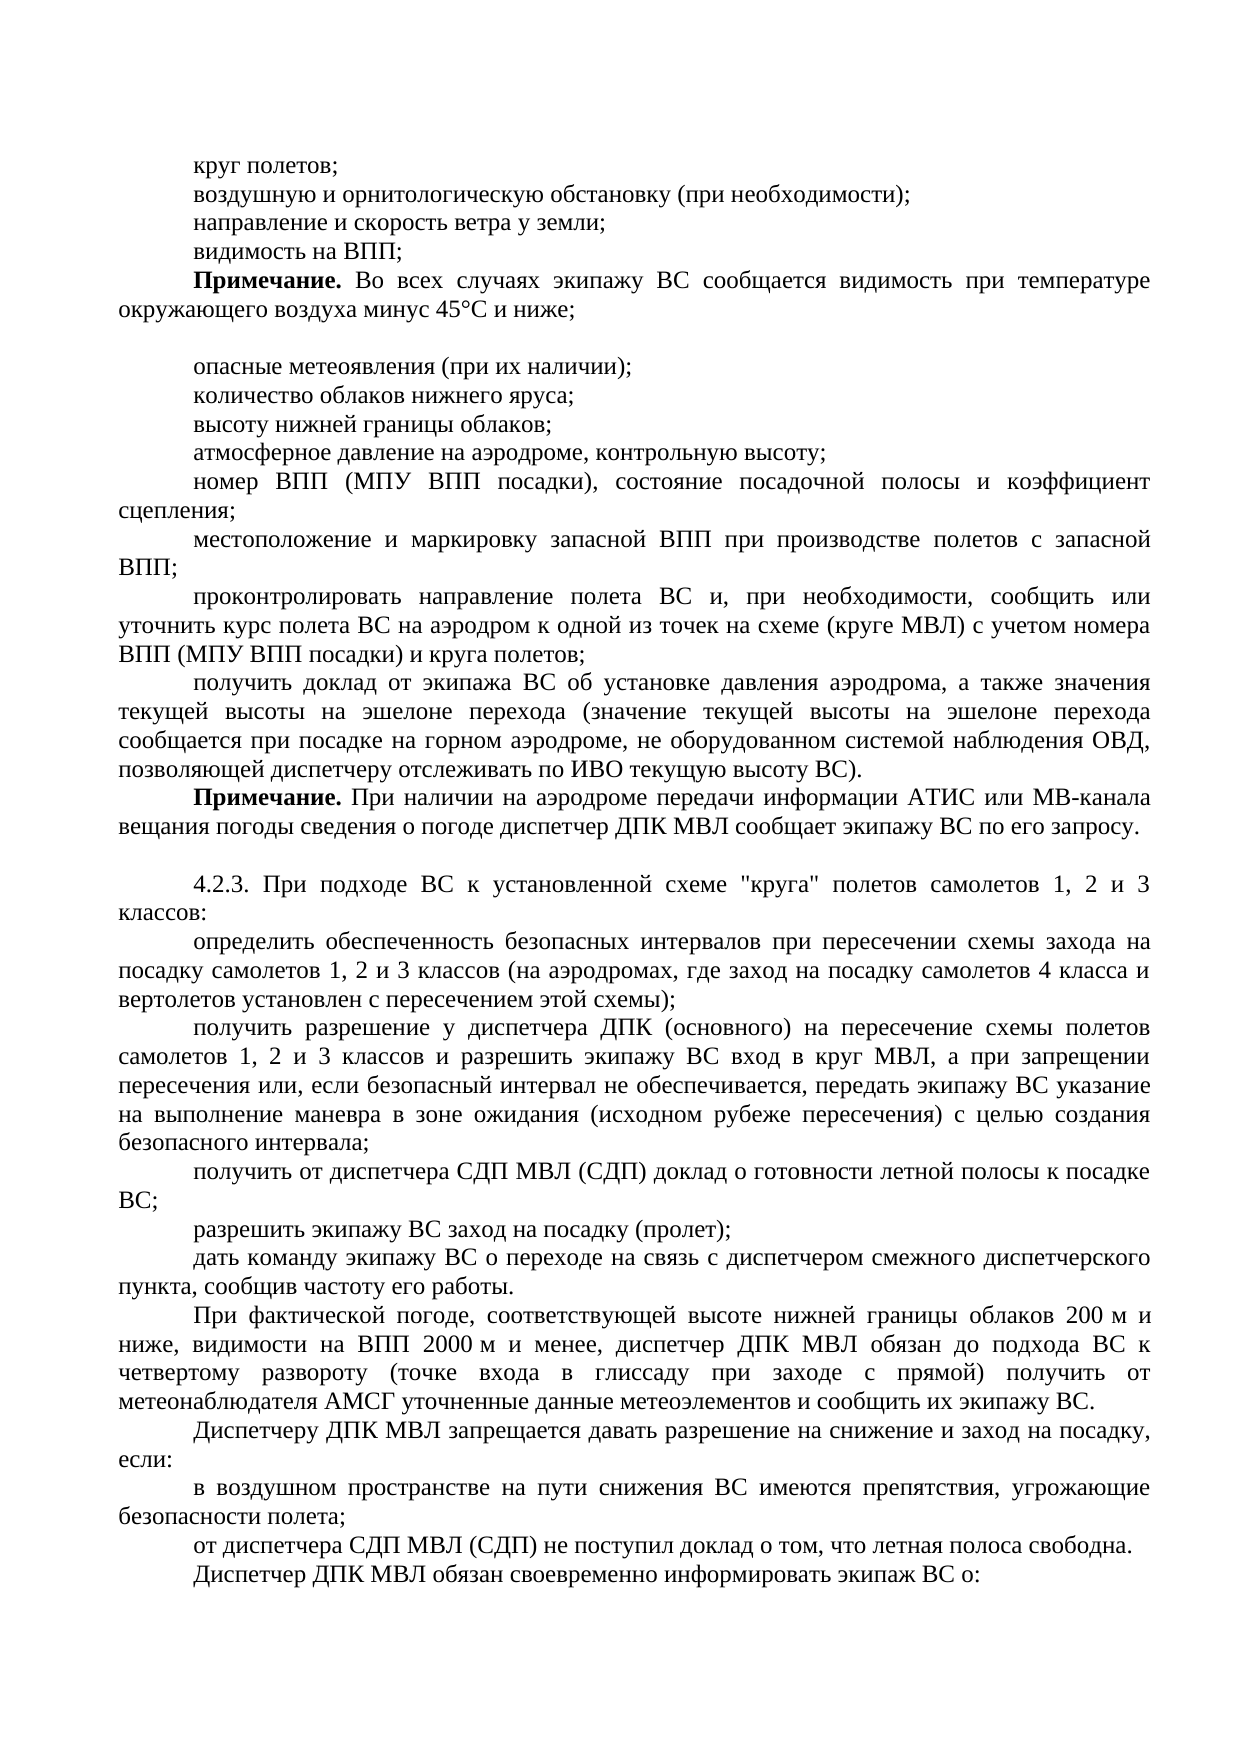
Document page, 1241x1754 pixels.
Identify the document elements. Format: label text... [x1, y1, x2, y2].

text местоположение и маркировку запасной ВПП при производстве полетов с запасной ВПП; [118, 524, 1152, 581]
text номер ВПП (МПУ ВПП посадки), состояние посадочной полосы и коэффициент сцепления; [118, 466, 1152, 524]
text Примечание. При наличии на аэродроме передачи информации АТИС или МВ-канала вещания погоды сведения о погоде диспетчер ДПК МВЛ сообщает экипажу ВС по его запросу. [118, 782, 1152, 840]
text атмосферное давление на аэродроме, контрольную высоту; [118, 437, 1152, 466]
text получить доклад от экипажа ВС об установке давления аэродрома, а также значения текущей высоты на эшелоне перехода (значение текущей высоты на эшелоне перехода сообщается при посадке на горном аэродроме, не оборудованном системой наблюдения ОВД, позволяющей диспетчеру отслеживать по ИВО текущую высоту ВС). [118, 667, 1152, 782]
text получить разрешение у диспетчера ДПК (основного) на пересечение схемы полетов самолетов 1, 2 и 3 классов и разрешить экипажу ВС вход в круг МВЛ, а при запрещении пересечения или, если безопасный интервал не обеспечивается, передать экипажу ВС указание на выполнение маневра в зоне ожидания (исходном рубеже пересечения) с целью создания безопасного интервала; [118, 1012, 1152, 1156]
text высоту нижней границы облаков; [118, 409, 1152, 437]
text При фактической погоде, соответствующей высоте нижней границы облаков 200 м и ниже, видимости на ВПП 2000 м и менее, диспетчер ДПК МВЛ обязан до подхода ВС к четвертому развороту (точке входа в глиссаду при заходе с прямой) получить от метеонаблюдателя АМСГ уточненные данные метеоэлементов и сообщить их экипажу ВС. [118, 1300, 1152, 1415]
text видимость на ВПП; [118, 236, 1152, 265]
text дать команду экипажу ВС о переходе на связь с диспетчером смежного диспетчерского пункта, сообщив частоту его работы. [118, 1242, 1152, 1300]
text Диспетчер ДПК МВЛ обязан своевременно информировать экипаж ВС о: [118, 1559, 1152, 1587]
text проконтролировать направление полета ВС и, при необходимости, сообщить или уточнить курс полета ВС на аэродром к одной из точек на схеме (круге МВЛ) с учетом номера ВПП (МПУ ВПП посадки) и круга полетов; [118, 581, 1152, 667]
text круг полетов; [118, 150, 1152, 179]
text от диспетчера СДП МВЛ (СДП) не поступил доклад о том, что летная полоса свободна. [118, 1530, 1152, 1559]
text направление и скорость ветра у земли; [118, 207, 1152, 236]
text Диспетчеру ДПК МВЛ запрещается давать разрешение на снижение и заход на посадку, если: [118, 1415, 1152, 1472]
text опасные метеоявления (при их наличии); [118, 351, 1152, 380]
text Примечание. Во всех случаях экипажу ВС сообщается видимость при температуре окружающего воздуха минус 45°С и ниже; [118, 265, 1152, 322]
text количество облаков нижнего яруса; [118, 380, 1152, 409]
text 4.2.3. При подходе ВС к установленной схеме "круга" полетов самолетов 1, 2 и 3 классов: [118, 869, 1152, 926]
text разрешить экипажу ВС заход на посадку (пролет); [118, 1214, 1152, 1242]
text в воздушном пространстве на пути снижения ВС имеются препятствия, угрожающие безопасности полета; [118, 1472, 1152, 1530]
text воздушную и орнитологическую обстановку (при необходимости); [118, 179, 1152, 207]
text получить от диспетчера СДП МВЛ (СДП) доклад о готовности летной полосы к посадке ВС; [118, 1156, 1152, 1214]
text определить обеспеченность безопасных интервалов при пересечении схемы захода на посадку самолетов 1, 2 и 3 классов (на аэродромах, где заход на посадку самолетов 4 класса и вертолетов установлен с пересечением этой схемы); [118, 926, 1152, 1012]
